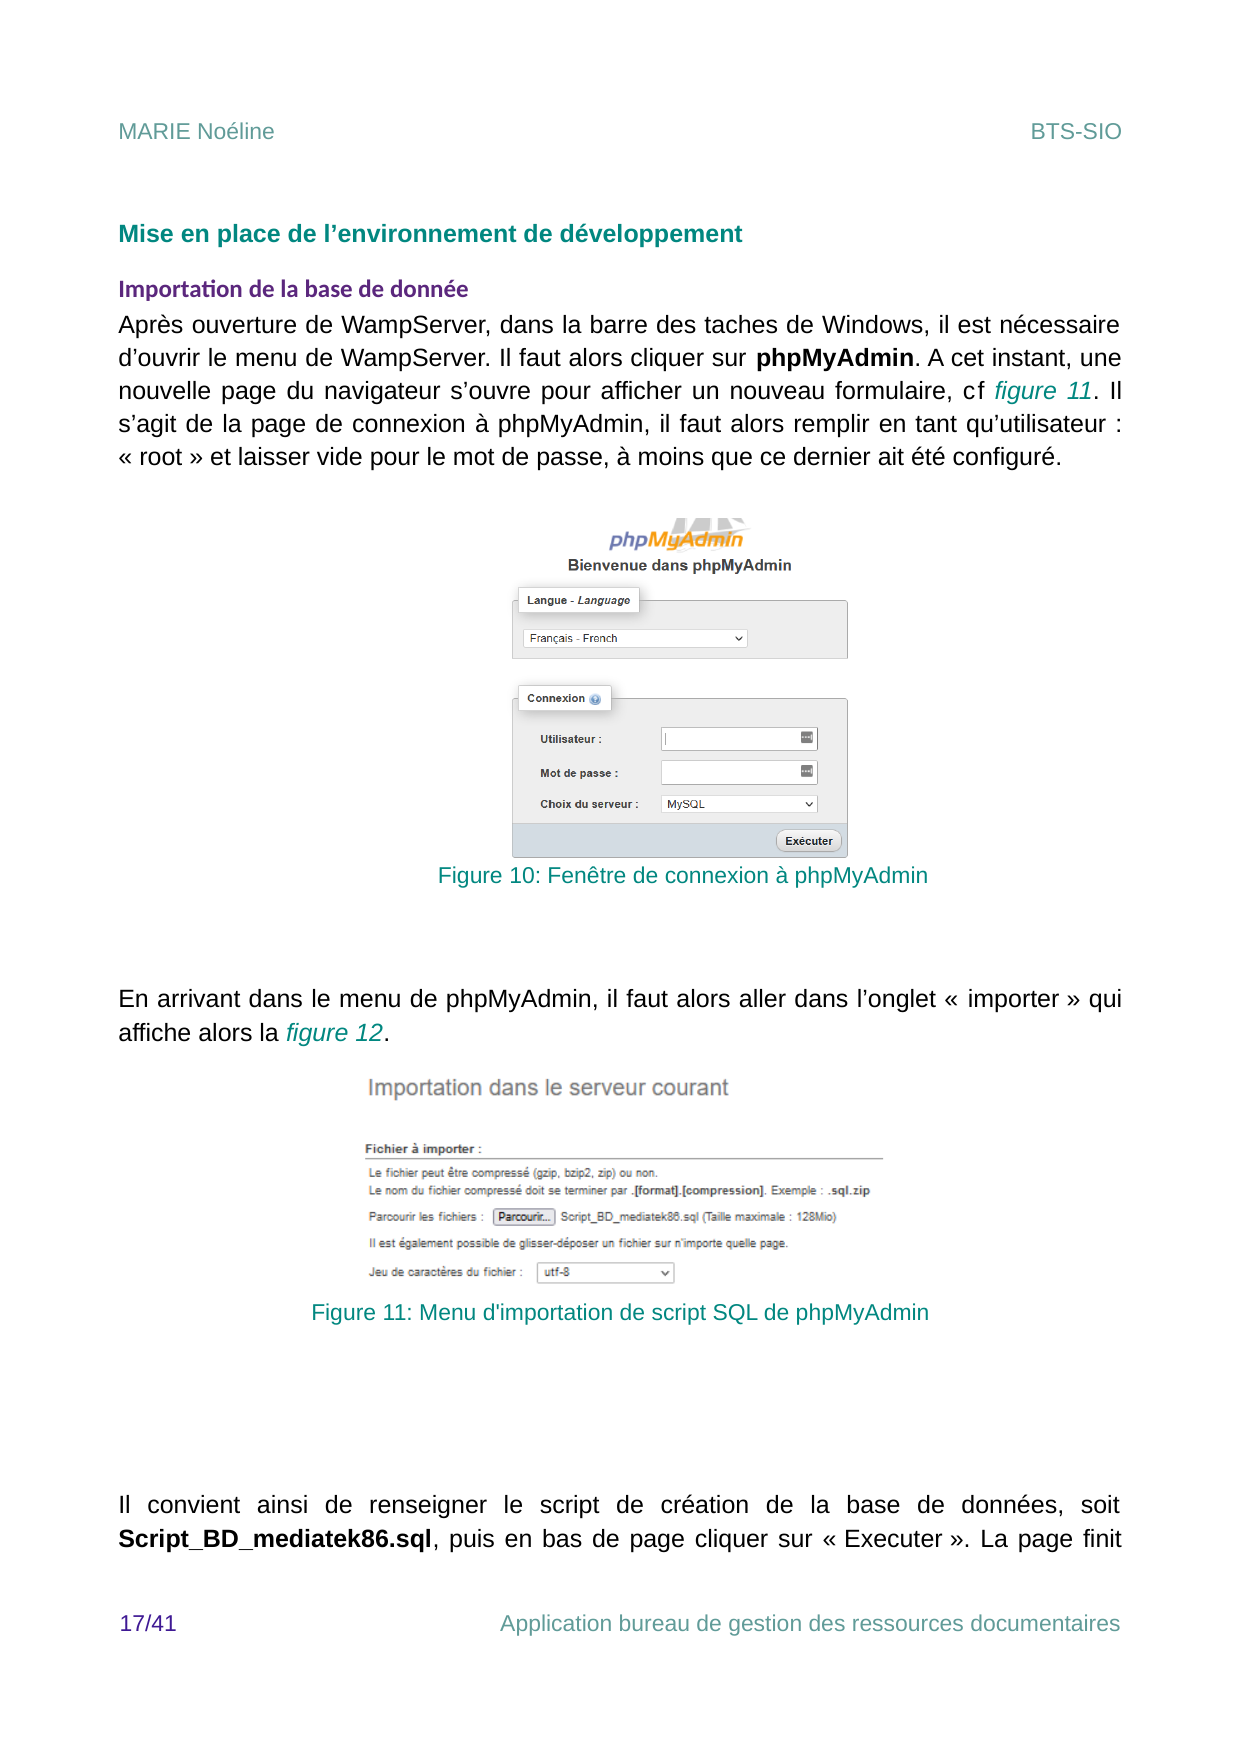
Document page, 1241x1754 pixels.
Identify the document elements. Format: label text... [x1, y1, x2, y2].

text En arrivant dans le menu de phpMyAdmin, il faut alors aller dans l’onglet « importer » qui affiche alors la figure 12. [118, 984, 1122, 1046]
subtitle Mise en place de l’environnement de développement [118, 219, 1122, 248]
text Figure 10: Fenêtre de connexion à phpMyAdmin [426, 862, 940, 888]
text Figure 11: Menu d'importation de script SQL de phpMyAdmin [310, 1116, 931, 1326]
picture [490, 518, 876, 862]
picture [359, 1059, 884, 1300]
text Il convient ainsi de renseigner le script de création de la base de données, soit Script_BD_mediatek86.sql, puis en bas de page cliquer sur « Executer ». La page finit [118, 1491, 1122, 1552]
subtitle Importation de la base de donnée [118, 273, 1122, 304]
text Après ouverture de WampServer, dans la barre des taches de Windows, il est nécessaire d’ouvrir le menu de WampServer. Il faut alors cliquer sur phpMyAdmin. A cet instant, une nouvelle page du navigateur s’ouvre pour afficher un nouveau formulaire, cf figure 11. Il s’agit de la page de connexion à phpMyAdmin, il faut alors remplir en tant qu’utilisateur : « root » et laisser vide pour le mot de passe, à moins que ce dernier ait été configuré. [118, 310, 1122, 471]
